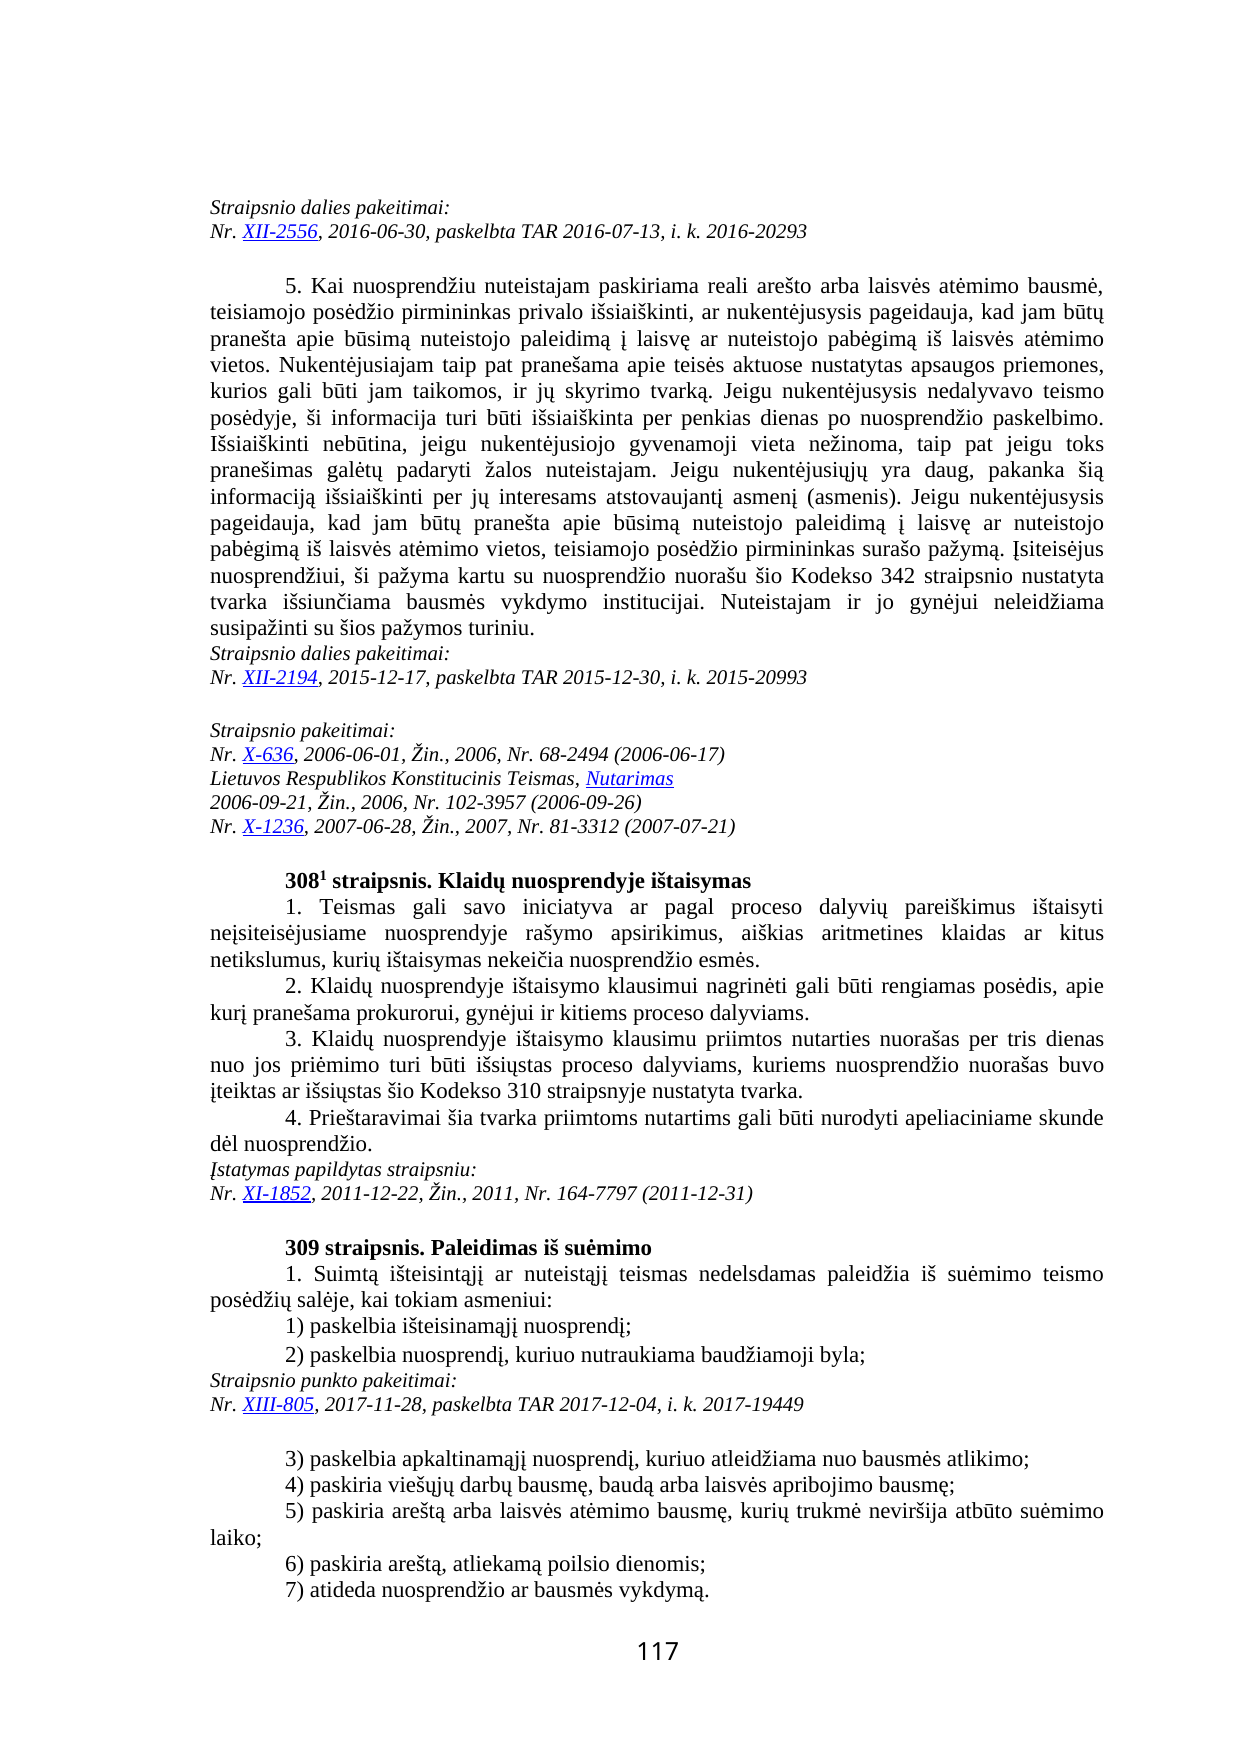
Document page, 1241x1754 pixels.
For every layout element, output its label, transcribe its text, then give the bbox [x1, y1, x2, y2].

text 1. Teismas gali savo iniciatyva ar pagal proceso dalyvių pareiškimus ištaisyti neįsiteisėjusiame nuosprendyje rašymo apsirikimus, aiškias aritmetines klaidas ar kitus netikslumus, kurių ištaisymas nekeičia nuosprendžio esmės. [210, 893, 1106, 972]
text 1. Suimtą išteisintąjį ar nuteistąjį teismas nedelsdamas paleidžia iš suėmimo teismo posėdžių salėje, kai tokiam asmeniui: [210, 1260, 1106, 1313]
text 3) paskelbia apkaltinamąjį nuosprendį, kuriuo atleidžiama nuo bausmės atlikimo; [210, 1444, 1106, 1471]
text Straipsnio dalies pakeitimai: [210, 195, 1106, 219]
text Lietuvos Respublikos Konstitucinis Teismas, Nutarimas [210, 766, 1106, 790]
text 2. Klaidų nuosprendyje ištaisymo klausimui nagrinėti gali būti rengiamas posėdis, apie kurį pranešama prokurorui, gynėjui ir kitiems proceso dalyviams. [210, 972, 1106, 1025]
text 7) atideda nuosprendžio ar bausmės vykdymą. [210, 1576, 1106, 1603]
text 6) paskiria areštą, atliekamą poilsio dienomis; [210, 1550, 1106, 1576]
text Nr. XI-1852, 2011-12-22, Žin., 2011, Nr. 164-7797 (2011-12-31) [210, 1181, 1106, 1205]
text Nr. XII-2556, 2016-06-30, paskelbta TAR 2016-07-13, i. k. 2016-20293 [210, 219, 1106, 243]
text 5) paskiria areštą arba laisvės atėmimo bausmę, kurių trukmė neviršija atbūto suėmimo laiko; [210, 1497, 1106, 1550]
text Straipsnio punkto pakeitimai: [210, 1368, 1106, 1392]
text 2006-09-21, Žin., 2006, Nr. 102-3957 (2006-09-26) [210, 790, 1106, 814]
text Straipsnio pakeitimai: [210, 718, 1106, 742]
text Įstatymas papildytas straipsniu: [210, 1157, 1106, 1181]
text 4. Prieštaravimai šia tvarka priimtoms nutartims gali būti nurodyti apeliaciniame skunde dėl nuosprendžio. [210, 1104, 1106, 1157]
text Nr. X-1236, 2007-06-28, Žin., 2007, Nr. 81-3312 (2007-07-21) [210, 814, 1106, 838]
text Nr. XIII-805, 2017-11-28, paskelbta TAR 2017-12-04, i. k. 2017-19449 [210, 1392, 1106, 1416]
text 2) paskelbia nuosprendį, kuriuo nutraukiama baudžiamoji byla; [210, 1339, 1106, 1368]
text 3. Klaidų nuosprendyje ištaisymo klausimu priimtos nutarties nuorašas per tris dienas nuo jos priėmimo turi būti išsiųstas proceso dalyviams, kuriems nuosprendžio nuorašas buvo įteiktas ar išsiųstas šio Kodekso 310 straipsnyje nustatyta tvarka. [210, 1025, 1106, 1104]
text 5. Kai nuosprendžiu nuteistajam paskiriama reali arešto arba laisvės atėmimo bausmė, teisiamojo posėdžio pirmininkas privalo išsiaiškinti, ar nukentėjusysis pageidauja, kad jam būtų pranešta apie būsimą nuteistojo paleidimą į laisvę ar nuteistojo pabėgimą iš laisvės atėmimo vietos. Nukentėjusiajam taip pat pranešama apie teisės aktuose nustatytas apsaugos priemones, kurios gali būti jam taikomos, ir jų skyrimo tvarką. Jeigu nukentėjusysis nedalyvavo teismo posėdyje, ši informacija turi būti išsiaiškinta per penkias dienas po nuosprendžio paskelbimo. Išsiaiškinti nebūtina, jeigu nukentėjusiojo gyvenamoji vieta nežinoma, taip pat jeigu toks pranešimas galėtų padaryti žalos nuteistajam. Jeigu nukentėjusiųjų yra daug, pakanka šią informaciją išsiaiškinti per jų interesams atstovaujantį asmenį (asmenis). Jeigu nukentėjusysis pageidauja, kad jam būtų pranešta apie būsimą nuteistojo paleidimą į laisvę ar nuteistojo pabėgimą iš laisvės atėmimo vietos, teisiamojo posėdžio pirmininkas surašo pažymą. Įsiteisėjus nuosprendžiui, ši pažyma kartu su nuosprendžio nuorašu šio Kodekso 342 straipsnio nustatyta tvarka išsiunčiama bausmės vykdymo institucijai. Nuteistajam ir jo gynėjui neleidžiama susipažinti su šios pažymos turiniu. [210, 272, 1106, 641]
text 1) paskelbia išteisinamąjį nuosprendį; [210, 1313, 1106, 1339]
text 309 straipsnis. Paleidimas iš suėmimo [210, 1233, 1106, 1260]
text Nr. XII-2194, 2015-12-17, paskelbta TAR 2015-12-30, i. k. 2015-20993 [210, 665, 1106, 689]
text Straipsnio dalies pakeitimai: [210, 641, 1106, 665]
text 4) paskiria viešųjų darbų bausmę, baudą arba laisvės apribojimo bausmę; [210, 1471, 1106, 1497]
text 3081 straipsnis. Klaidų nuosprendyje ištaisymas [210, 867, 1106, 893]
text Nr. X-636, 2006-06-01, Žin., 2006, Nr. 68-2494 (2006-06-17) [210, 742, 1106, 766]
